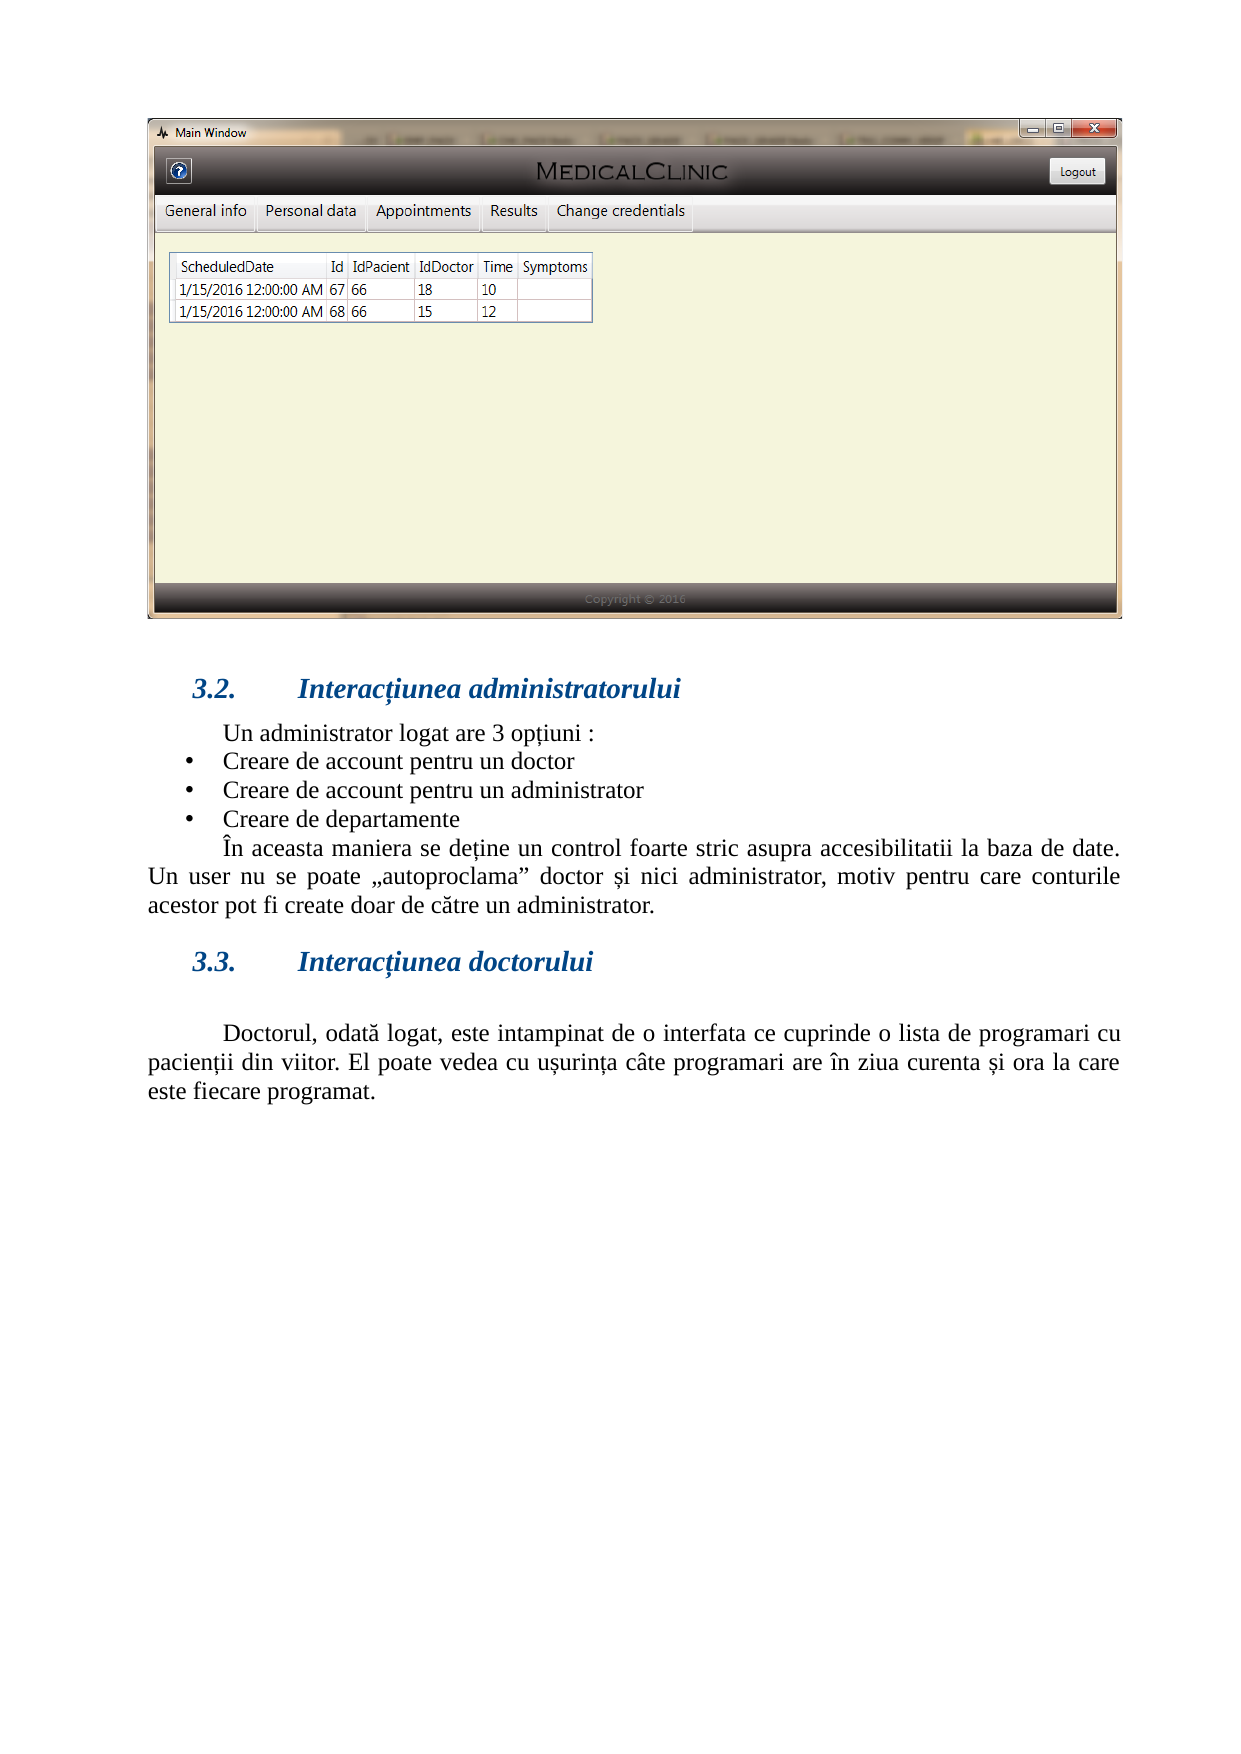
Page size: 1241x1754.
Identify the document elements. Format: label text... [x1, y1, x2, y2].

subtitle Interacțiunea doctorului [192, 944, 1122, 977]
picture [147, 118, 1123, 619]
text În aceasta maniera se deține un control foarte stric asupra accesibilitatii la baza de date. Un user nu se poate „autoproclama” doctor și nici administrator, motiv pentru care conturile acestor pot fi create doar de către un administrator. [148, 833, 1122, 919]
list Creare de account pentru un doctor [185, 746, 1122, 775]
list Creare de account pentru un administrator [185, 775, 1122, 804]
text Doctorul, odată logat, este intampinat de o interfata ce cuprinde o lista de programari cu pacienții din viitor. El poate vedea cu ușurința câte programari are în ziua curenta și ora la care este fiecare programat. [148, 1018, 1122, 1104]
text Un administrator logat are 3 opțiuni : [148, 718, 1122, 746]
list Creare de departamente [185, 804, 1122, 833]
subtitle Interacțiunea administratorului [192, 672, 1122, 705]
